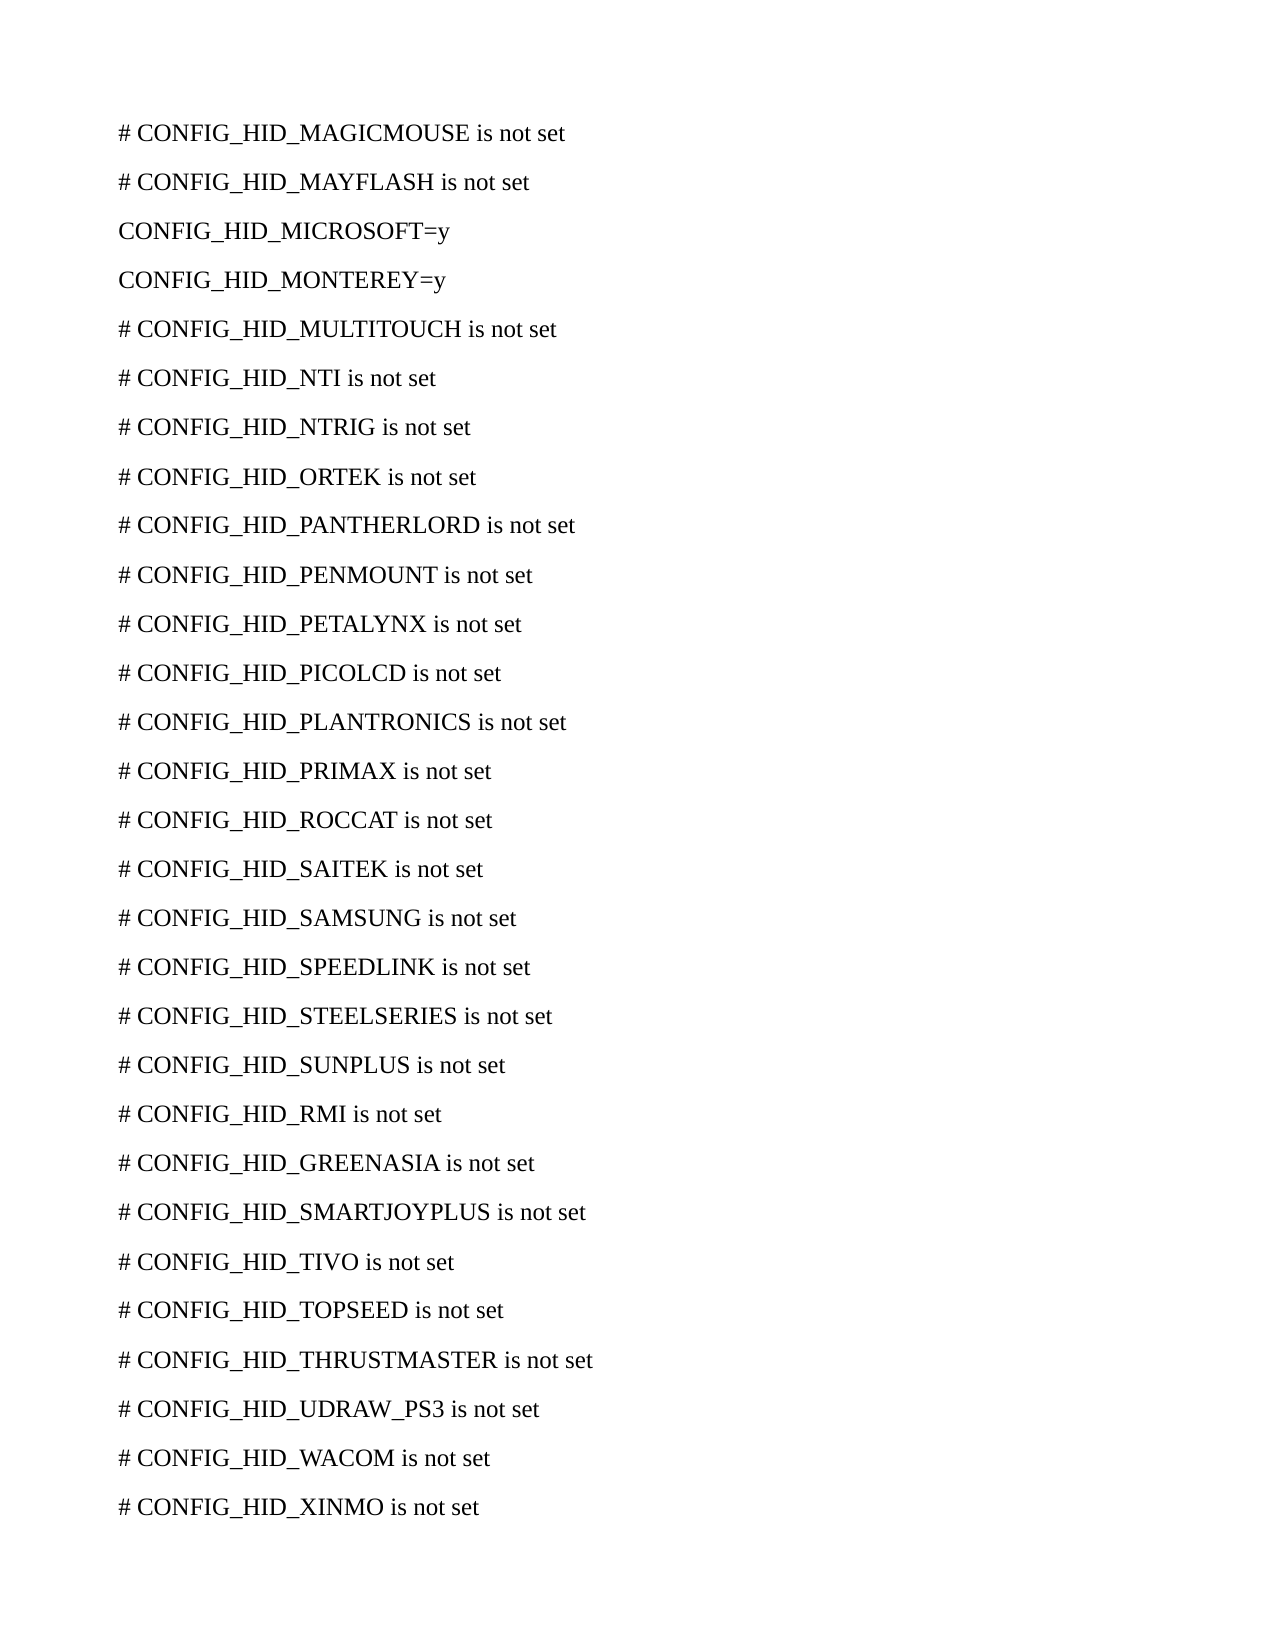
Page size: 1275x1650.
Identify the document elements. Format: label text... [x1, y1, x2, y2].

text # CONFIG_HID_SAITEK is not set [118, 854, 1157, 883]
text # CONFIG_HID_XINMO is not set [118, 1492, 1157, 1521]
text # CONFIG_HID_NTI is not set [118, 363, 1157, 392]
text # CONFIG_HID_SMARTJOYPLUS is not set [118, 1197, 1157, 1226]
text # CONFIG_HID_MAYFLASH is not set [118, 167, 1157, 196]
text # CONFIG_HID_PANTHERLORD is not set [118, 511, 1157, 539]
text # CONFIG_HID_RMI is not set [118, 1099, 1157, 1128]
text # CONFIG_HID_SAMSUNG is not set [118, 903, 1157, 932]
text # CONFIG_HID_STEELSERIES is not set [118, 1001, 1157, 1030]
text CONFIG_HID_MONTEREY=y [118, 265, 1157, 294]
text # CONFIG_HID_GREENASIA is not set [118, 1148, 1157, 1177]
text CONFIG_HID_MICROSOFT=y [118, 216, 1157, 245]
text # CONFIG_HID_PLANTRONICS is not set [118, 707, 1157, 736]
text # CONFIG_HID_TOPSEED is not set [118, 1296, 1157, 1324]
text # CONFIG_HID_PETALYNX is not set [118, 609, 1157, 637]
text # CONFIG_HID_UDRAW_PS3 is not set [118, 1394, 1157, 1422]
text # CONFIG_HID_ROCCAT is not set [118, 805, 1157, 834]
text # CONFIG_HID_PENMOUNT is not set [118, 560, 1157, 588]
text # CONFIG_HID_SPEEDLINK is not set [118, 952, 1157, 981]
text # CONFIG_HID_TIVO is not set [118, 1247, 1157, 1275]
text # CONFIG_HID_WACOM is not set [118, 1443, 1157, 1472]
text # CONFIG_HID_PICOLCD is not set [118, 658, 1157, 687]
text # CONFIG_HID_NTRIG is not set [118, 412, 1157, 441]
text # CONFIG_HID_MAGICMOUSE is not set [118, 118, 1157, 147]
text # CONFIG_HID_PRIMAX is not set [118, 756, 1157, 785]
text # CONFIG_HID_THRUSTMASTER is not set [118, 1345, 1157, 1373]
text # CONFIG_HID_SUNPLUS is not set [118, 1050, 1157, 1079]
text # CONFIG_HID_MULTITOUCH is not set [118, 314, 1157, 343]
text # CONFIG_HID_ORTEK is not set [118, 462, 1157, 490]
